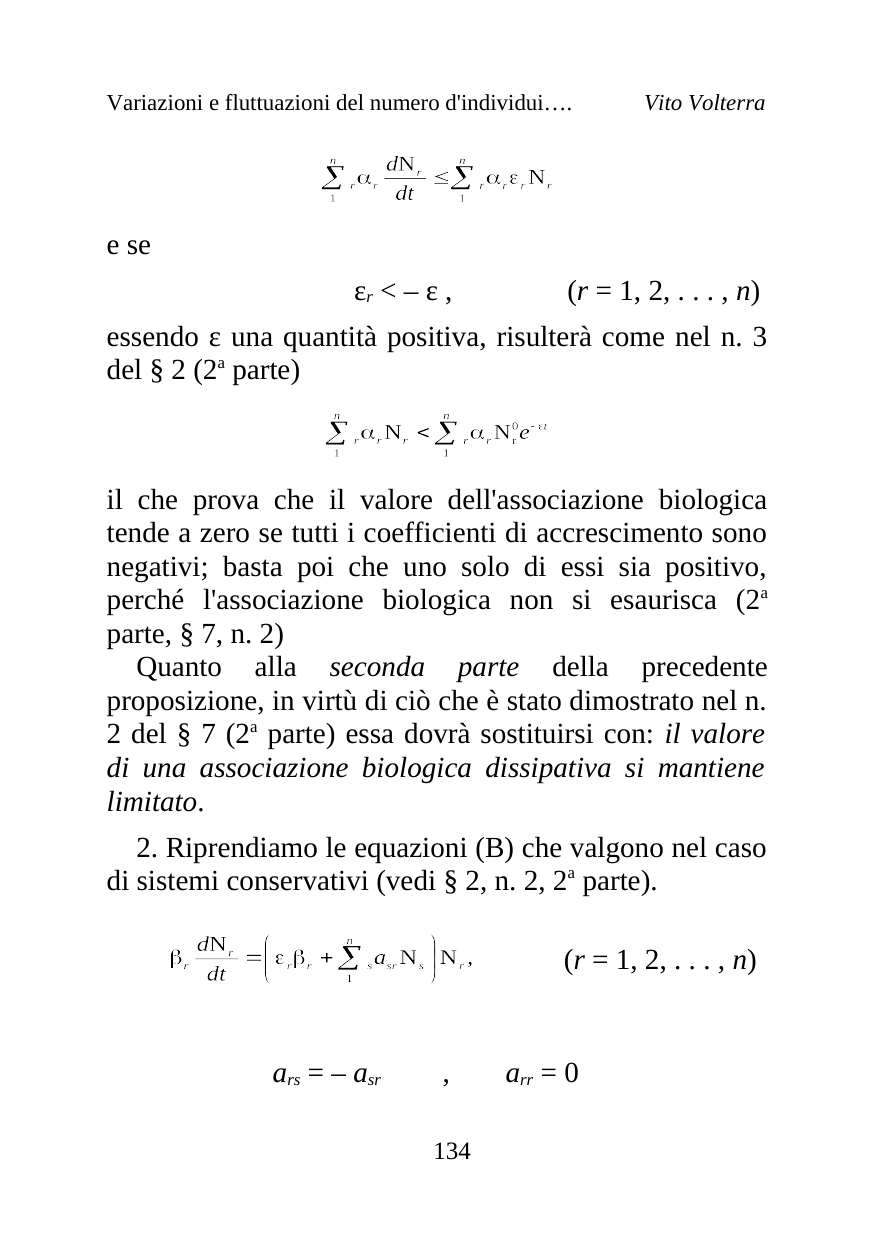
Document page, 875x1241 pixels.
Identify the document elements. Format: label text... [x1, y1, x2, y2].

text Quanto alla seconda parte della precedente proposizione, in virtù di ciò che è stato dimostrato nel n. 2 del § 7 (2a parte) essa dovrà sostituirsi con: il valore di una associazione biologica dissipativa si mantiene limitato. [106, 649, 768, 817]
text il che prova che il valore dell'associazione biologica tende a zero se tutti i coefficienti di accrescimento sono negativi; basta poi che uno solo di essi sia positivo, perché l'associazione biologica non si esaurisca (2a parte, § 7, n. 2) [106, 482, 768, 649]
table_header arr = 0 [476, 1043, 608, 1101]
text 2. Riprendiamo le equazioni (B) che valgono nel caso di sistemi conservativi (vedi § 2, n. 2, 2a parte). [106, 830, 768, 897]
table_header (r = 1, 2, . . . , n) [505, 273, 771, 319]
table_header ars = – asr [239, 1043, 416, 1101]
text e se [106, 227, 768, 260]
table_header [139, 909, 538, 1009]
table_header , [416, 1043, 476, 1101]
text essendo ε una quantità positiva, risulterà come nel n. 3 del § 2 (2a parte) [106, 319, 768, 386]
table_header εr < – ε , [343, 273, 505, 319]
table_header (r = 1, 2, . . . , n) [538, 909, 768, 1009]
